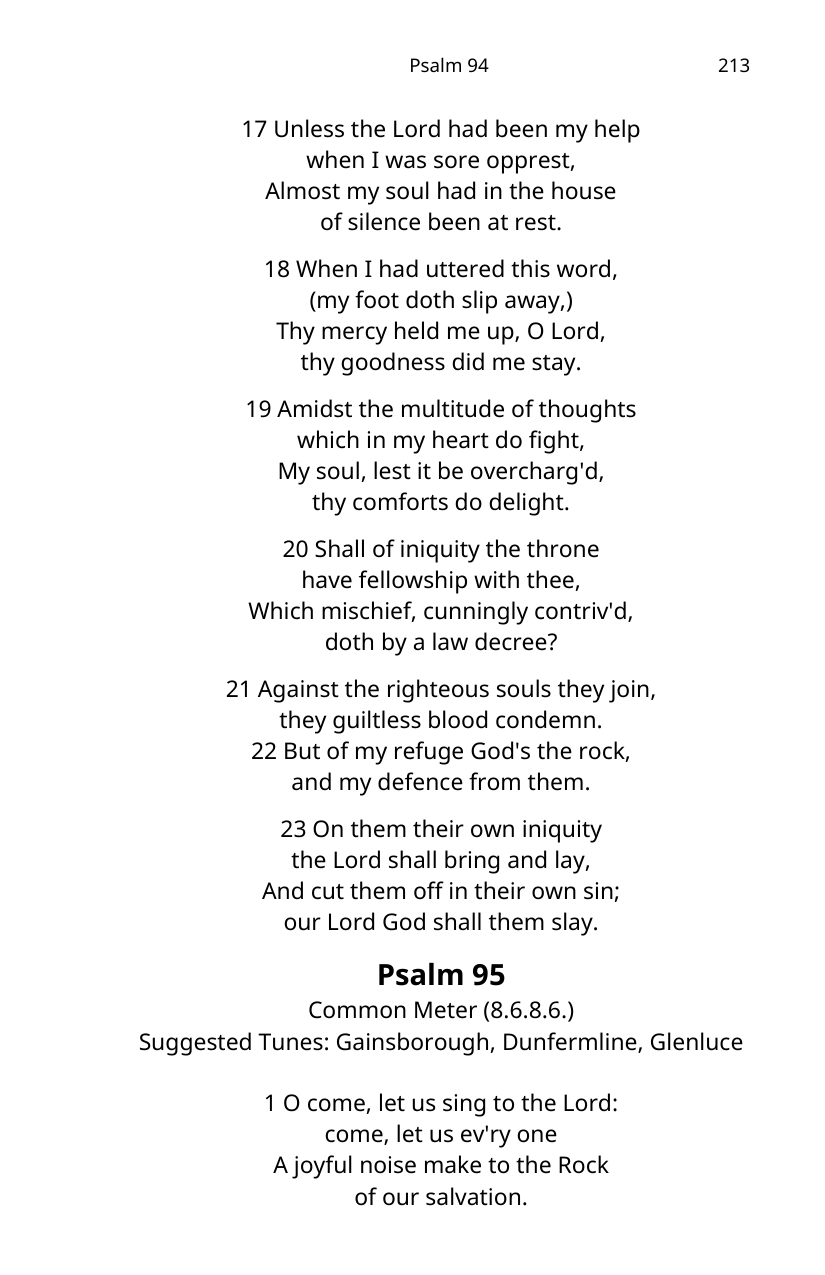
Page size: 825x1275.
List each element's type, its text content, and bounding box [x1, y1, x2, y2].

text Suggested Tunes: Gainsborough, Dunfermline, Glenluce [132, 1026, 750, 1057]
text 18 When I had uttered this word, (my foot doth slip away,) Thy mercy held me up, O Lord, thy goodness did me stay. [132, 252, 750, 377]
text 21 Against the righteous souls they join, they guiltless blood condemn. 22 But of my refuge God's the rock, and my defence from them. [132, 672, 750, 797]
subtitle Psalm 95 [132, 952, 750, 994]
text 17 Unless the Lord had been my help when I was sore opprest, Almost my soul had in the house of silence been at rest. [132, 112, 750, 237]
text 19 Amidst the multitude of thoughts which in my heart do fight, My soul, lest it be overcharg'd, thy comforts do delight. [132, 392, 750, 517]
text 23 On them their own iniquity the Lord shall bring and lay, And cut them off in their own sin; our Lord God shall them slay. [132, 812, 750, 937]
text 1 O come, let us sing to the Lord: come, let us ev'ry one A joyful noise make to the Rock of our salvation. [132, 1087, 750, 1212]
subtitle Common Meter (8.6.8.6.) [132, 994, 750, 1026]
text 20 Shall of iniquity the throne have fellowship with thee, Which mischief, cunningly contriv'd, doth by a law decree? [132, 532, 750, 657]
